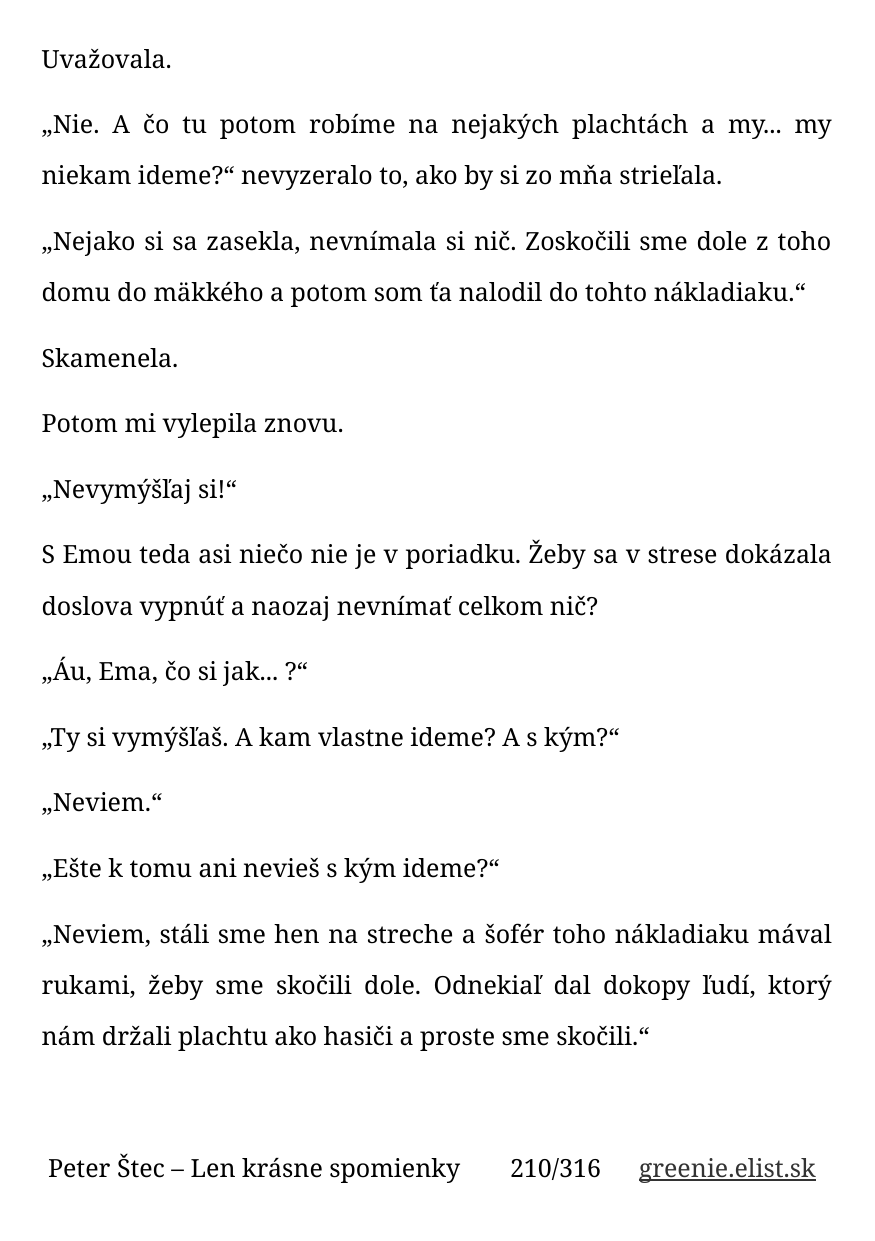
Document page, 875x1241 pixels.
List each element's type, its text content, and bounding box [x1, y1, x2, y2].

text „Neviem.“ [41, 785, 833, 819]
text Potom mi vylepila znovu. [41, 406, 833, 440]
text „Nie. A čo tu potom robíme na nejakých plachtách a my... my niekam ideme?“ nevyzeralo to, ako by si zo mňa strieľala. [41, 107, 833, 192]
text „Ešte k tomu ani nevieš s kým ideme?“ [41, 851, 833, 885]
text „Ty si vymýšľaš. A kam vlastne ideme? A s kým?“ [41, 719, 833, 753]
text Skamenela. [41, 340, 833, 374]
text „Nevymýšľaj si!“ [41, 472, 833, 506]
text „Áu, Ema, čo si jak... ?“ [41, 654, 833, 688]
text „Nejako si sa zasekla, nevnímala si nič. Zoskočili sme dole z toho domu do mäkkého a potom som ťa nalodil do tohto nákladiaku.“ [41, 224, 833, 309]
text Uvažovala. [41, 41, 833, 75]
text S Emou teda asi niečo nie je v poriadku. Žeby sa v strese dokázala doslova vypnúť a naozaj nevnímať celkom nič? [41, 537, 833, 622]
text „Neviem, stáli sme hen na streche a šofér toho nákladiaku mával rukami, žeby sme skočili dole. Odnekiaľ dal dokopy ľudí, ktorý nám držali plachtu ako hasiči a proste sme skočili.“ [41, 916, 833, 1052]
